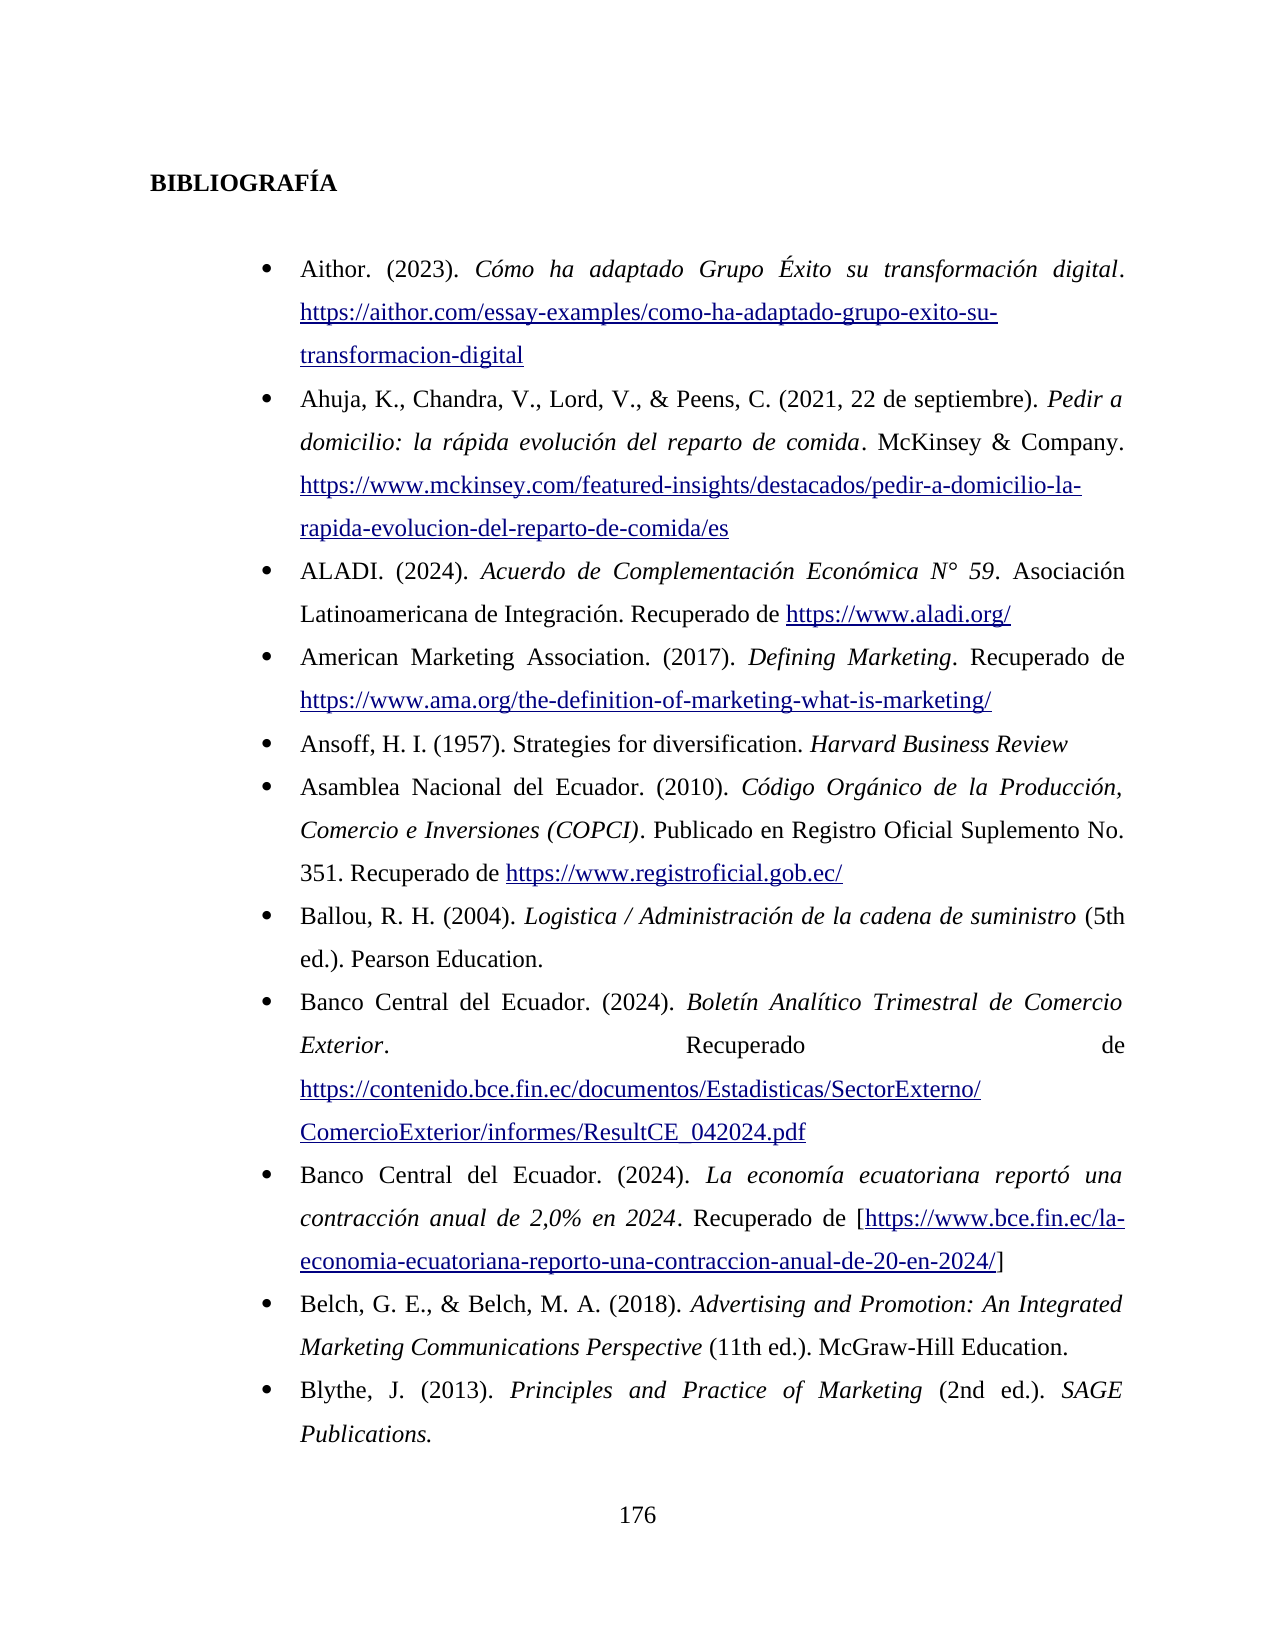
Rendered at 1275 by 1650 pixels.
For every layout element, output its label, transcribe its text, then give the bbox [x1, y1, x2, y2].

list Ansoff, H. I. (1957). Strategies for diversification. Harvard Business Review [262, 729, 1125, 757]
list American Marketing Association. (2017). Defining Marketing. Recuperado de https://www.ama.org/the-definition-of-marketing-what-is-marketing/ [262, 642, 1125, 714]
list Ballou, R. H. (2004). Logistica / Administración de la cadena de suministro (5th ed.). Pearson Education. [262, 901, 1125, 973]
list Banco Central del Ecuador. (2024). Boletín Analítico Trimestral de Comercio Exterior. Recuperado de https://contenido.bce.fin.ec/documentos/Estadisticas/SectorExterno/ComercioExterior/informes/ResultCE_042024.pdf [262, 987, 1125, 1146]
list Belch, G. E., & Belch, M. A. (2018). Advertising and Promotion: An Integrated Marketing Communications Perspective (11th ed.). McGraw-Hill Education. [262, 1289, 1125, 1361]
subtitle BIBLIOGRAFÍA [150, 168, 1125, 197]
list ALADI. (2024). Acuerdo de Complementación Económica N° 59. Asociación Latinoamericana de Integración. Recuperado de https://www.aladi.org/ [262, 556, 1125, 628]
list Aithor. (2023). Cómo ha adaptado Grupo Éxito su transformación digital. https://aithor.com/essay-examples/como-ha-adaptado-grupo-exito-su-transformacion-digital [262, 254, 1125, 369]
list Banco Central del Ecuador. (2024). La economía ecuatoriana reportó una contracción anual de 2,0% en 2024. Recuperado de [https://www.bce.fin.ec/la-economia-ecuatoriana-reporto-una-contraccion-anual-de-20-en-2024/] [262, 1160, 1125, 1275]
list Asamblea Nacional del Ecuador. (2010). Código Orgánico de la Producción, Comercio e Inversiones (COPCI). Publicado en Registro Oficial Suplemento No. 351. Recuperado de https://www.registroficial.gob.ec/ [262, 772, 1125, 887]
list Blythe, J. (2013). Principles and Practice of Marketing (2nd ed.). SAGE Publications. [262, 1376, 1125, 1447]
list Ahuja, K., Chandra, V., Lord, V., & Peens, C. (2021, 22 de septiembre). Pedir a domicilio: la rápida evolución del reparto de comida. McKinsey & Company. https://www.mckinsey.com/featured-insights/destacados/pedir-a-domicilio-la-rapida-evolucion-del-reparto-de-comida/es [262, 384, 1125, 542]
